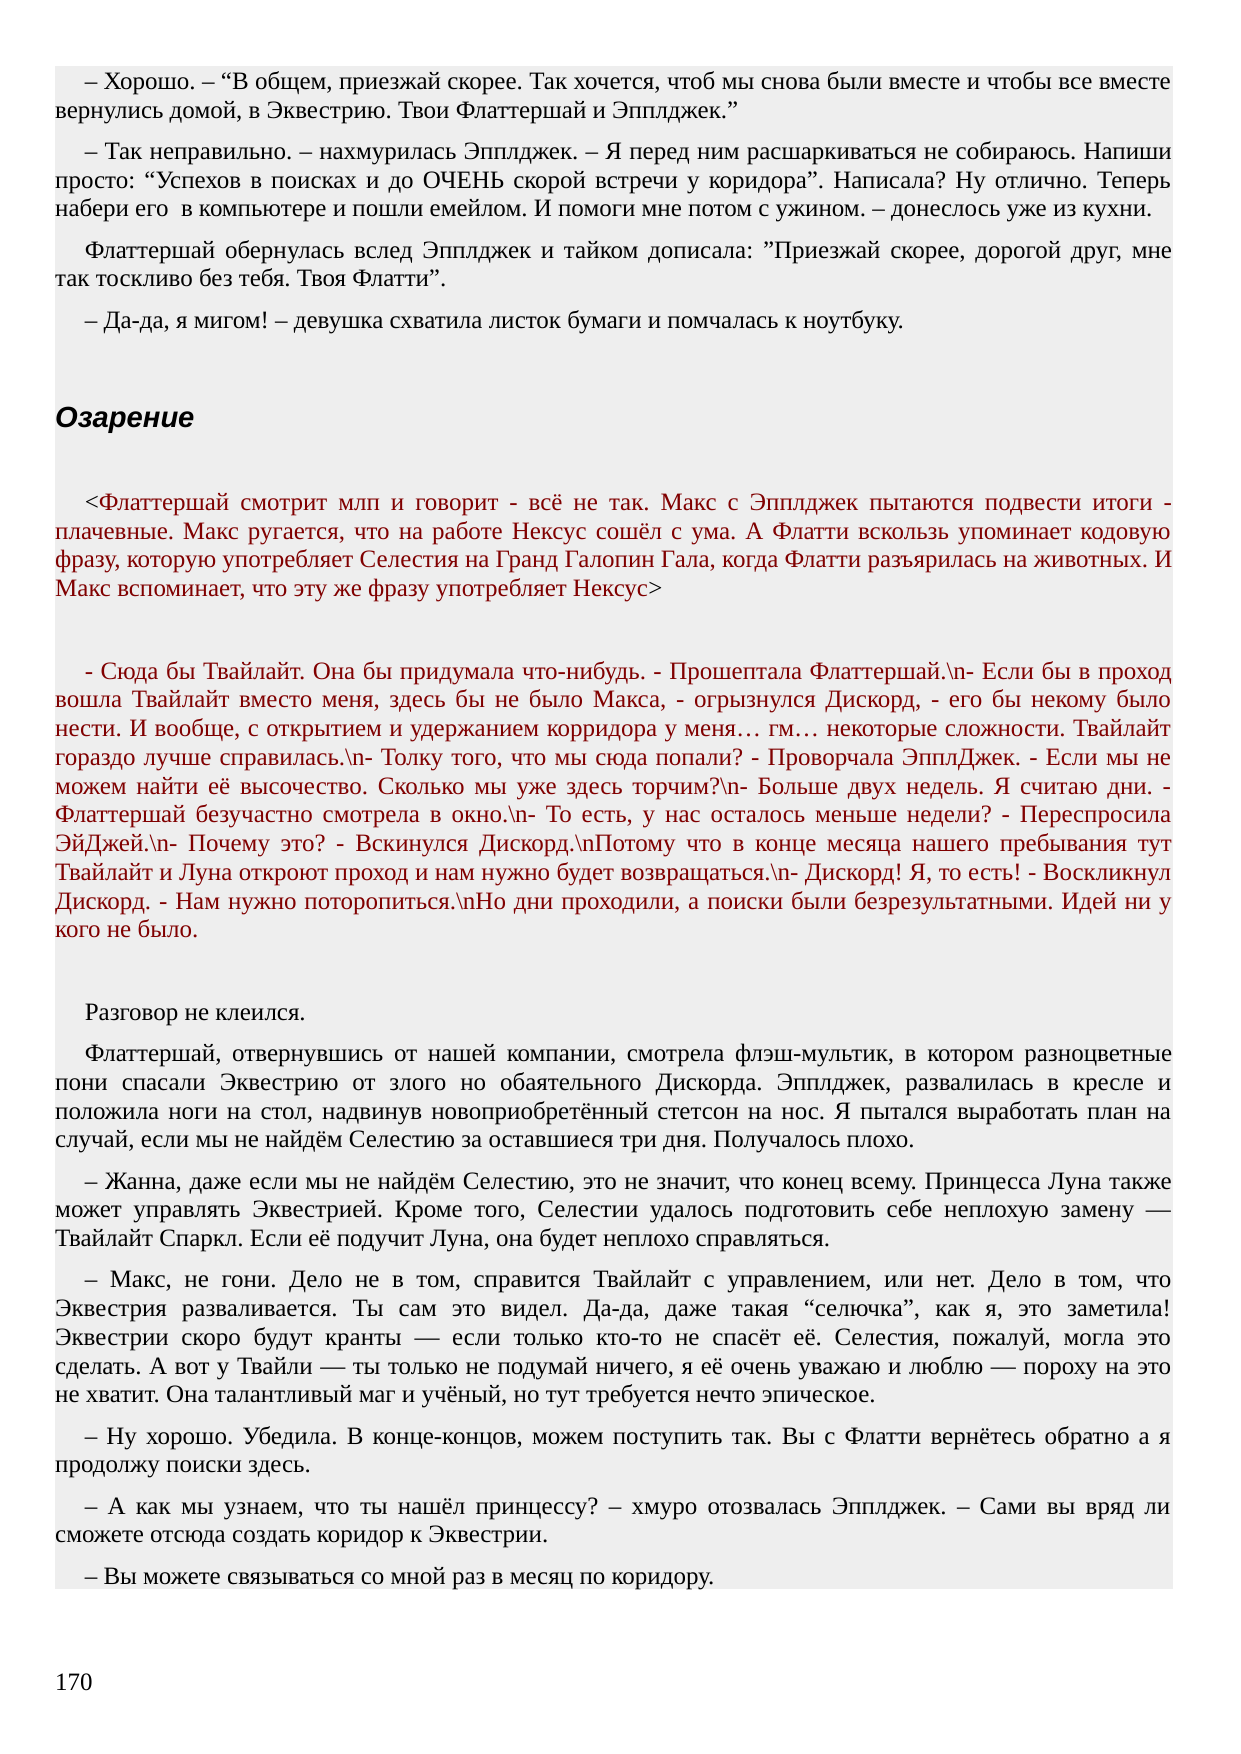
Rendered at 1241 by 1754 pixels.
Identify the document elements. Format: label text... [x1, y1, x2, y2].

text <Флаттершай смотрит млп и говорит - всё не так. Макс с Эпплджек пытаются подвести итоги - плачевные. Макс ругается, что на работе Нексус сошёл с ума. А Флатти вскользь упоминает кодовую фразу, которую употребляет Селестия на Гранд Галопин Гала, когда Флатти разъярилась на животных. И Макс вспоминает, что эту же фразу употребляет Нексус> [55, 487, 1173, 602]
text Разговор не клеился. [55, 997, 1173, 1026]
text – Хорошо. – “В общем, приезжай скорее. Так хочется, чтоб мы снова были вместе и чтобы все вместе вернулись домой, в Эквестрию. Твои Флаттершай и Эпплджек.” [55, 66, 1173, 123]
text – Жанна, даже если мы не найдём Селестию, это не значит, что конец всему. Принцесса Луна также может управлять Эквестрией. Кроме того, Селестии удалось подготовить себе неплохую замену — Твайлайт Спаркл. Если её подучит Луна, она будет неплохо справляться. [55, 1166, 1173, 1252]
subtitle Озарение [55, 400, 1173, 433]
text – Макс, не гони. Дело не в том, справится Твайлайт с управлением, или нет. Дело в том, что Эквестрия разваливается. Ты сам это видел. Да-да, даже такая “селючка”, как я, это заметила! Эквестрии скоро будут кранты — если только кто-то не спасёт её. Селестия, пожалуй, могла это сделать. А вот у Твайли — ты только не подумай ничего, я её очень уважаю и люблю — пороху на это не хватит. Она талантливый маг и учёный, но тут требуется нечто эпическое. [55, 1264, 1173, 1408]
text - Сюда бы Твайлайт. Она бы придумала что-нибудь. - Прошептала Флаттершай.\n- Если бы в проход вошла Твайлайт вместо меня, здесь бы не было Макса, - огрызнулся Дискорд, - его бы некому было нести. И вообще, с открытием и удержанием корридора у меня… гм… некоторые сложности. Твайлайт гораздо лучше справилась.\n- Толку того, что мы сюда попали? - Проворчала ЭпплДжек. - Если мы не можем найти её высочество. Сколько мы уже здесь торчим?\n- Больше двух недель. Я считаю дни. - Флаттершай безучастно смотрела в окно.\n- То есть, у нас осталось меньше недели? - Переспросила ЭйДжей.\n- Почему это? - Вскинулся Дискорд.\nПотому что в конце месяца нашего пребывания тут Твайлайт и Луна откроют проход и нам нужно будет возвращаться.\n- Дискорд! Я, то есть! - Воскликнул Дискорд. - Нам нужно поторопиться.\nНо дни проходили, а поиски были безрезультатными. Идей ни у кого не было. [55, 656, 1173, 943]
text – Ну хорошо. Убедила. В конце-концов, можем поступить так. Вы с Флатти вернётесь обратно а я продолжу поиски здесь. [55, 1421, 1173, 1478]
text – Так неправильно. – нахмурилась Эпплджек. – Я перед ним расшаркиваться не собираюсь. Напиши просто: “Успехов в поисках и до ОЧЕНЬ скорой встречи у коридора”. Написала? Ну отлично. Теперь набери его в компьютере и пошли емейлом. И помоги мне потом с ужином. – донеслось уже из кухни. [55, 136, 1173, 222]
text – А как мы узнаем, что ты нашёл принцессу? – хмуро отозвалась Эпплджек. – Сами вы вряд ли сможете отсюда создать коридор к Эквестрии. [55, 1491, 1173, 1548]
text – Да-да, я мигом! – девушка схватила листок бумаги и помчалась к ноутбуку. [55, 305, 1173, 333]
text Флаттершай, отвернувшись от нашей компании, смотрела флэш-мультик, в котором разноцветные пони спасали Эквестрию от злого но обаятельного Дискорда. Эпплджек, развалилась в кресле и положила ноги на стол, надвинув новоприобретённый стетсон на нос. Я пытался выработать план на случай, если мы не найдём Селестию за оставшиеся три дня. Получалось плохо. [55, 1038, 1173, 1153]
text Флаттершай обернулась вслед Эпплджек и тайком дописала: ”Приезжай скорее, дорогой друг, мне так тоскливо без тебя. Твоя Флатти”. [55, 235, 1173, 292]
text – Вы можете связываться со мной раз в месяц по коридору. [55, 1561, 1173, 1589]
